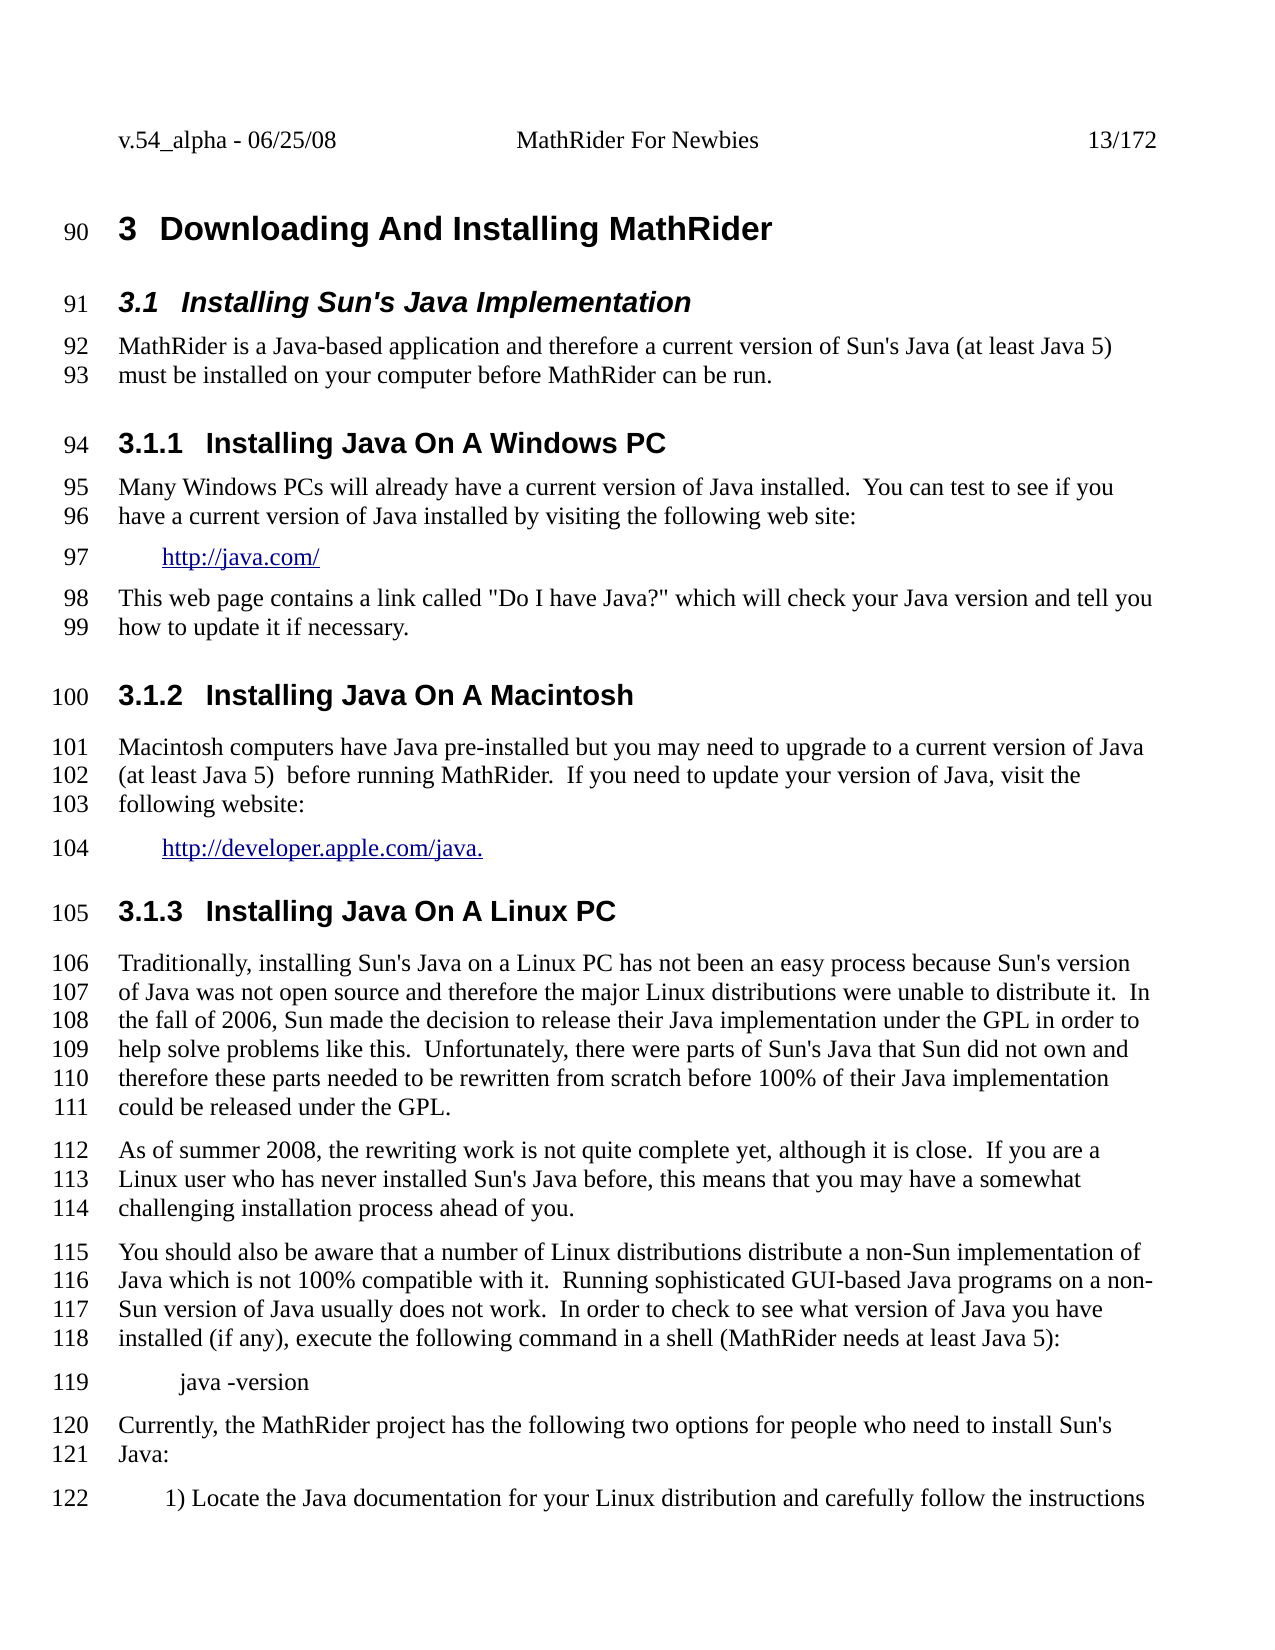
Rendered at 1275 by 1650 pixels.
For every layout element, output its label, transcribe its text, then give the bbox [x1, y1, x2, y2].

text Many Windows PCs will already have a current version of Java installed. You can test to see if you have a current version of Java installed by visiting the following web site: [118, 472, 1157, 529]
subtitle Installing Sun's Java Implementation [118, 285, 1157, 318]
text You should also be aware that a number of Linux distributions distribute a non-Sun implementation of Java which is not 100% compatible with it. Running sophisticated GUI-based Java programs on a non-Sun version of Java usually does not work. In order to check to see what version of Java you have installed (if any), execute the following command in a shell (MathRider needs at least Java 5): [118, 1237, 1157, 1352]
text java -version [179, 1367, 1157, 1395]
subtitle Installing Java On A Macintosh [118, 678, 1157, 712]
text Macintosh computers have Java pre-installed but you may need to upgrade to a current version of Java (at least Java 5) before running MathRider. If you need to update your version of Java, visit the following website: [118, 732, 1157, 818]
subtitle Installing Java On A Linux PC [118, 894, 1157, 928]
text http://developer.apple.com/java. [162, 833, 1157, 862]
text http://java.com/ [162, 542, 1157, 571]
text Currently, the MathRider project has the following two options for people who need to install Sun's Java: [118, 1410, 1157, 1468]
text 1) Locate the Java documentation for your Linux distribution and carefully follow the instructions [164, 1483, 1157, 1512]
subtitle Downloading And Installing MathRider [118, 209, 1157, 247]
text MathRider is a Java-based application and therefore a current version of Sun's Java (at least Java 5) must be installed on your computer before MathRider can be run. [118, 331, 1157, 388]
text As of summer 2008, the rewriting work is not quite complete yet, although it is close. If you are a Linux user who has never installed Sun's Java before, this means that you may have a somewhat challenging installation process ahead of you. [118, 1135, 1157, 1222]
subtitle Installing Java On A Windows PC [118, 426, 1157, 459]
text Traditionally, installing Sun's Java on a Linux PC has not been an easy process because Sun's version of Java was not open source and therefore the major Linux distributions were unable to distribute it. In the fall of 2006, Sun made the decision to release their Java implementation under the GPL in order to help solve problems like this. Unfortunately, there were parts of Sun's Java that Sun did not own and therefore these parts needed to be rewritten from scratch before 100% of their Java implementation could be released under the GPL. [118, 948, 1157, 1120]
text This web page contains a link called "Do I have Java?" which will check your Java version and tell you how to update it if necessary. [118, 583, 1157, 641]
